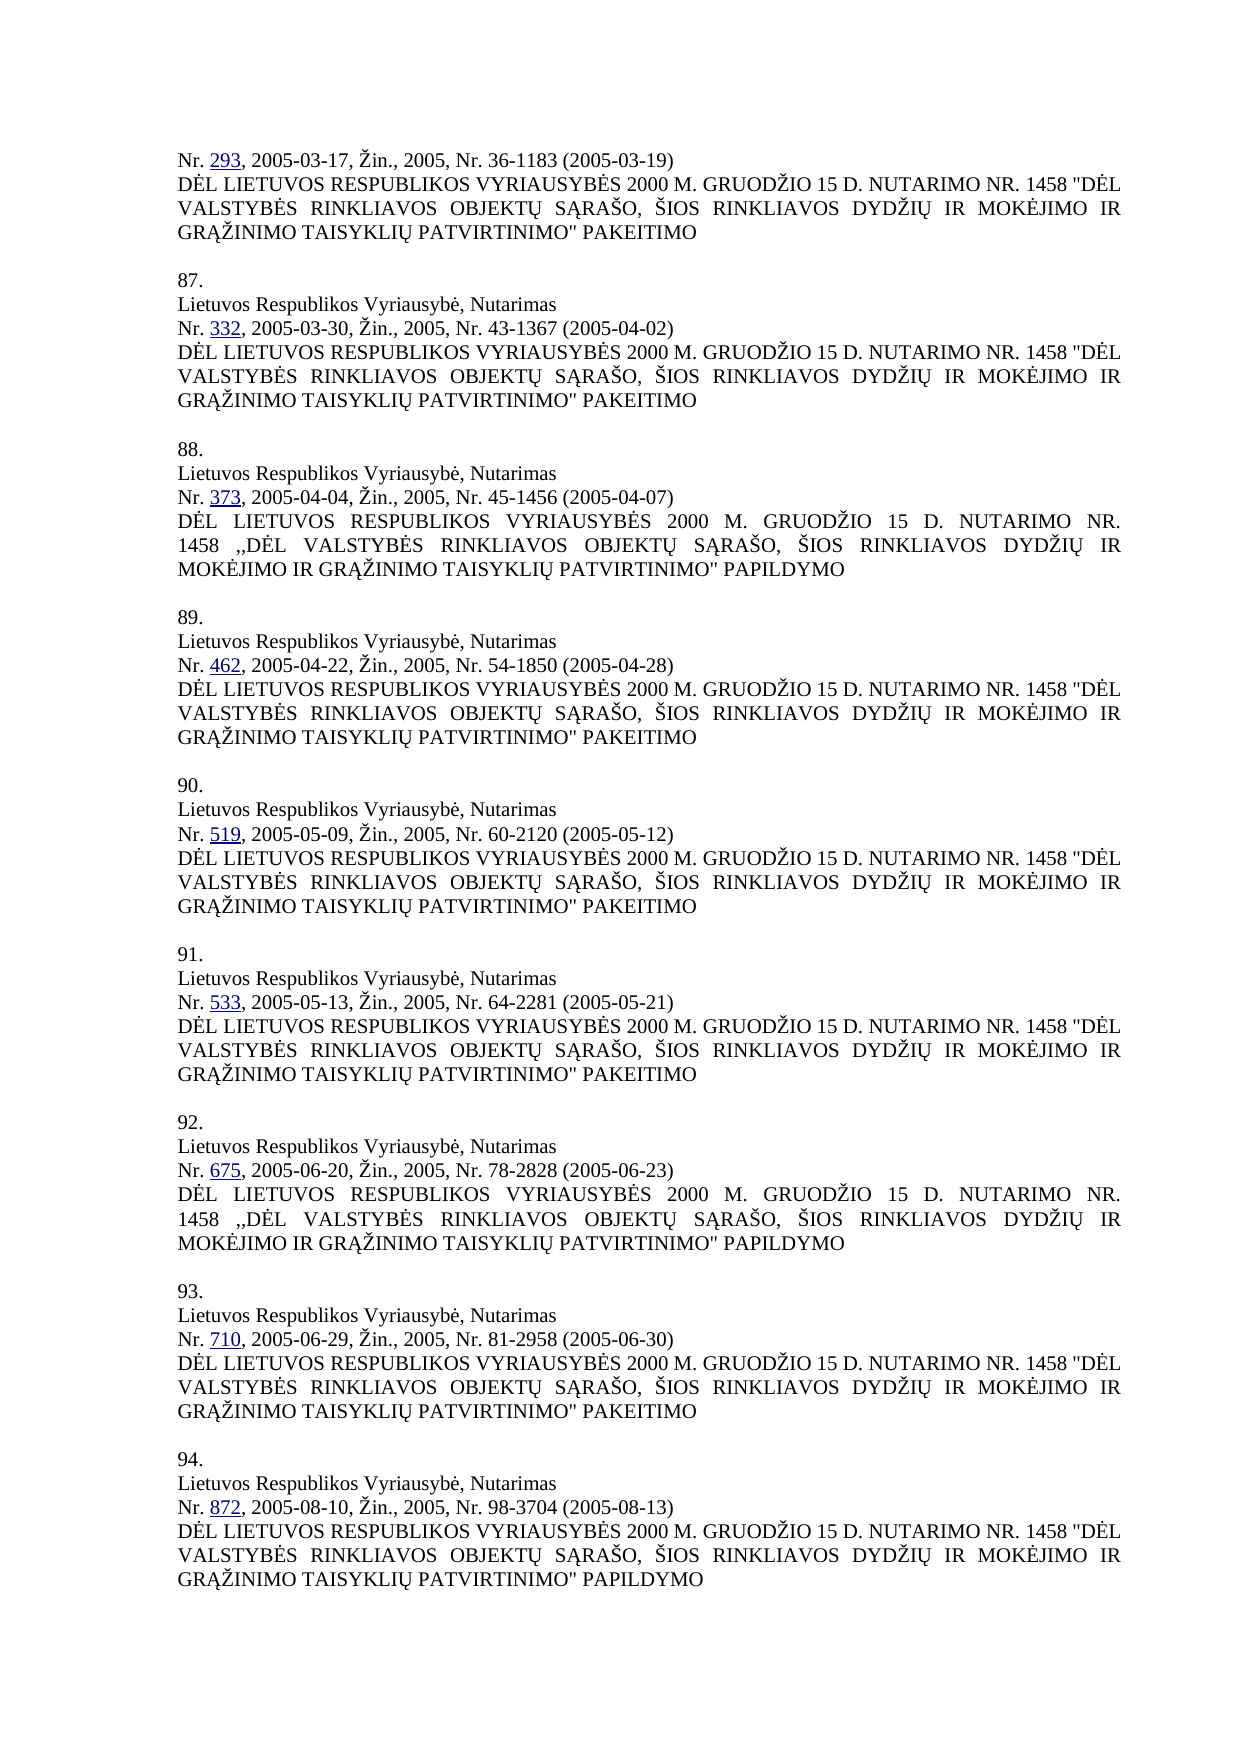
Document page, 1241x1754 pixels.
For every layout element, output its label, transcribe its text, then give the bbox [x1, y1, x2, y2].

text Lietuvos Respublikos Vyriausybė, Nutarimas [177, 292, 1122, 316]
text DĖL LIETUVOS RESPUBLIKOS VYRIAUSYBĖS 2000 M. GRUODŽIO 15 D. NUTARIMO NR. 1458 ,,DĖL VALSTYBĖS RINKLIAVOS OBJEKTŲ SĄRAŠO, ŠIOS RINKLIAVOS DYDŽIŲ IR MOKĖJIMO IR GRĄŽINIMO TAISYKLIŲ PATVIRTINIMO" PAPILDYMO [177, 1182, 1122, 1254]
text 88. [177, 436, 1122, 461]
text DĖL LIETUVOS RESPUBLIKOS VYRIAUSYBĖS 2000 M. GRUODŽIO 15 D. NUTARIMO NR. 1458 "DĖL VALSTYBĖS RINKLIAVOS OBJEKTŲ SĄRAŠO, ŠIOS RINKLIAVOS DYDŽIŲ IR MOKĖJIMO IR GRĄŽINIMO TAISYKLIŲ PATVIRTINIMO" PAKEITIMO [177, 1351, 1122, 1423]
text Lietuvos Respublikos Vyriausybė, Nutarimas [177, 461, 1122, 484]
text DĖL LIETUVOS RESPUBLIKOS VYRIAUSYBĖS 2000 M. GRUODŽIO 15 D. NUTARIMO NR. 1458 ,,DĖL VALSTYBĖS RINKLIAVOS OBJEKTŲ SĄRAŠO, ŠIOS RINKLIAVOS DYDŽIŲ IR MOKĖJIMO IR GRĄŽINIMO TAISYKLIŲ PATVIRTINIMO" PAPILDYMO [177, 509, 1122, 581]
text 93. [177, 1279, 1122, 1303]
text Nr. 675, 2005-06-20, Žin., 2005, Nr. 78-2828 (2005-06-23) [177, 1158, 1122, 1182]
text Nr. 519, 2005-05-09, Žin., 2005, Nr. 60-2120 (2005-05-12) [177, 821, 1122, 846]
text DĖL LIETUVOS RESPUBLIKOS VYRIAUSYBĖS 2000 M. GRUODŽIO 15 D. NUTARIMO NR. 1458 "DĖL VALSTYBĖS RINKLIAVOS OBJEKTŲ SĄRAŠO, ŠIOS RINKLIAVOS DYDŽIŲ IR MOKĖJIMO IR GRĄŽINIMO TAISYKLIŲ PATVIRTINIMO" PAPILDYMO [177, 1519, 1122, 1591]
text DĖL LIETUVOS RESPUBLIKOS VYRIAUSYBĖS 2000 M. GRUODŽIO 15 D. NUTARIMO NR. 1458 "DĖL VALSTYBĖS RINKLIAVOS OBJEKTŲ SĄRAŠO, ŠIOS RINKLIAVOS DYDŽIŲ IR MOKĖJIMO IR GRĄŽINIMO TAISYKLIŲ PATVIRTINIMO" PAKEITIMO [177, 846, 1122, 918]
text Nr. 332, 2005-03-30, Žin., 2005, Nr. 43-1367 (2005-04-02) [177, 316, 1122, 340]
text DĖL LIETUVOS RESPUBLIKOS VYRIAUSYBĖS 2000 M. GRUODŽIO 15 D. NUTARIMO NR. 1458 "DĖL VALSTYBĖS RINKLIAVOS OBJEKTŲ SĄRAŠO, ŠIOS RINKLIAVOS DYDŽIŲ IR MOKĖJIMO IR GRĄŽINIMO TAISYKLIŲ PATVIRTINIMO" PAKEITIMO [177, 172, 1122, 244]
text 89. [177, 605, 1122, 629]
text 91. [177, 942, 1122, 966]
text Lietuvos Respublikos Vyriausybė, Nutarimas [177, 1303, 1122, 1327]
text 94. [177, 1447, 1122, 1471]
text Nr. 373, 2005-04-04, Žin., 2005, Nr. 45-1456 (2005-04-07) [177, 484, 1122, 509]
text Nr. 462, 2005-04-22, Žin., 2005, Nr. 54-1850 (2005-04-28) [177, 653, 1122, 677]
text DĖL LIETUVOS RESPUBLIKOS VYRIAUSYBĖS 2000 M. GRUODŽIO 15 D. NUTARIMO NR. 1458 "DĖL VALSTYBĖS RINKLIAVOS OBJEKTŲ SĄRAŠO, ŠIOS RINKLIAVOS DYDŽIŲ IR MOKĖJIMO IR GRĄŽINIMO TAISYKLIŲ PATVIRTINIMO" PAKEITIMO [177, 677, 1122, 749]
text 90. [177, 773, 1122, 797]
text Lietuvos Respublikos Vyriausybė, Nutarimas [177, 629, 1122, 653]
text Nr. 872, 2005-08-10, Žin., 2005, Nr. 98-3704 (2005-08-13) [177, 1495, 1122, 1519]
text Lietuvos Respublikos Vyriausybė, Nutarimas [177, 966, 1122, 990]
text 92. [177, 1110, 1122, 1134]
text Lietuvos Respublikos Vyriausybė, Nutarimas [177, 797, 1122, 821]
text Nr. 710, 2005-06-29, Žin., 2005, Nr. 81-2958 (2005-06-30) [177, 1327, 1122, 1351]
text DĖL LIETUVOS RESPUBLIKOS VYRIAUSYBĖS 2000 M. GRUODŽIO 15 D. NUTARIMO NR. 1458 "DĖL VALSTYBĖS RINKLIAVOS OBJEKTŲ SĄRAŠO, ŠIOS RINKLIAVOS DYDŽIŲ IR MOKĖJIMO IR GRĄŽINIMO TAISYKLIŲ PATVIRTINIMO" PAKEITIMO [177, 340, 1122, 412]
text 87. [177, 268, 1122, 292]
text Nr. 293, 2005-03-17, Žin., 2005, Nr. 36-1183 (2005-03-19) [177, 148, 1122, 172]
text Nr. 533, 2005-05-13, Žin., 2005, Nr. 64-2281 (2005-05-21) [177, 990, 1122, 1014]
text DĖL LIETUVOS RESPUBLIKOS VYRIAUSYBĖS 2000 M. GRUODŽIO 15 D. NUTARIMO NR. 1458 "DĖL VALSTYBĖS RINKLIAVOS OBJEKTŲ SĄRAŠO, ŠIOS RINKLIAVOS DYDŽIŲ IR MOKĖJIMO IR GRĄŽINIMO TAISYKLIŲ PATVIRTINIMO" PAKEITIMO [177, 1014, 1122, 1086]
text Lietuvos Respublikos Vyriausybė, Nutarimas [177, 1471, 1122, 1495]
text Lietuvos Respublikos Vyriausybė, Nutarimas [177, 1134, 1122, 1158]
